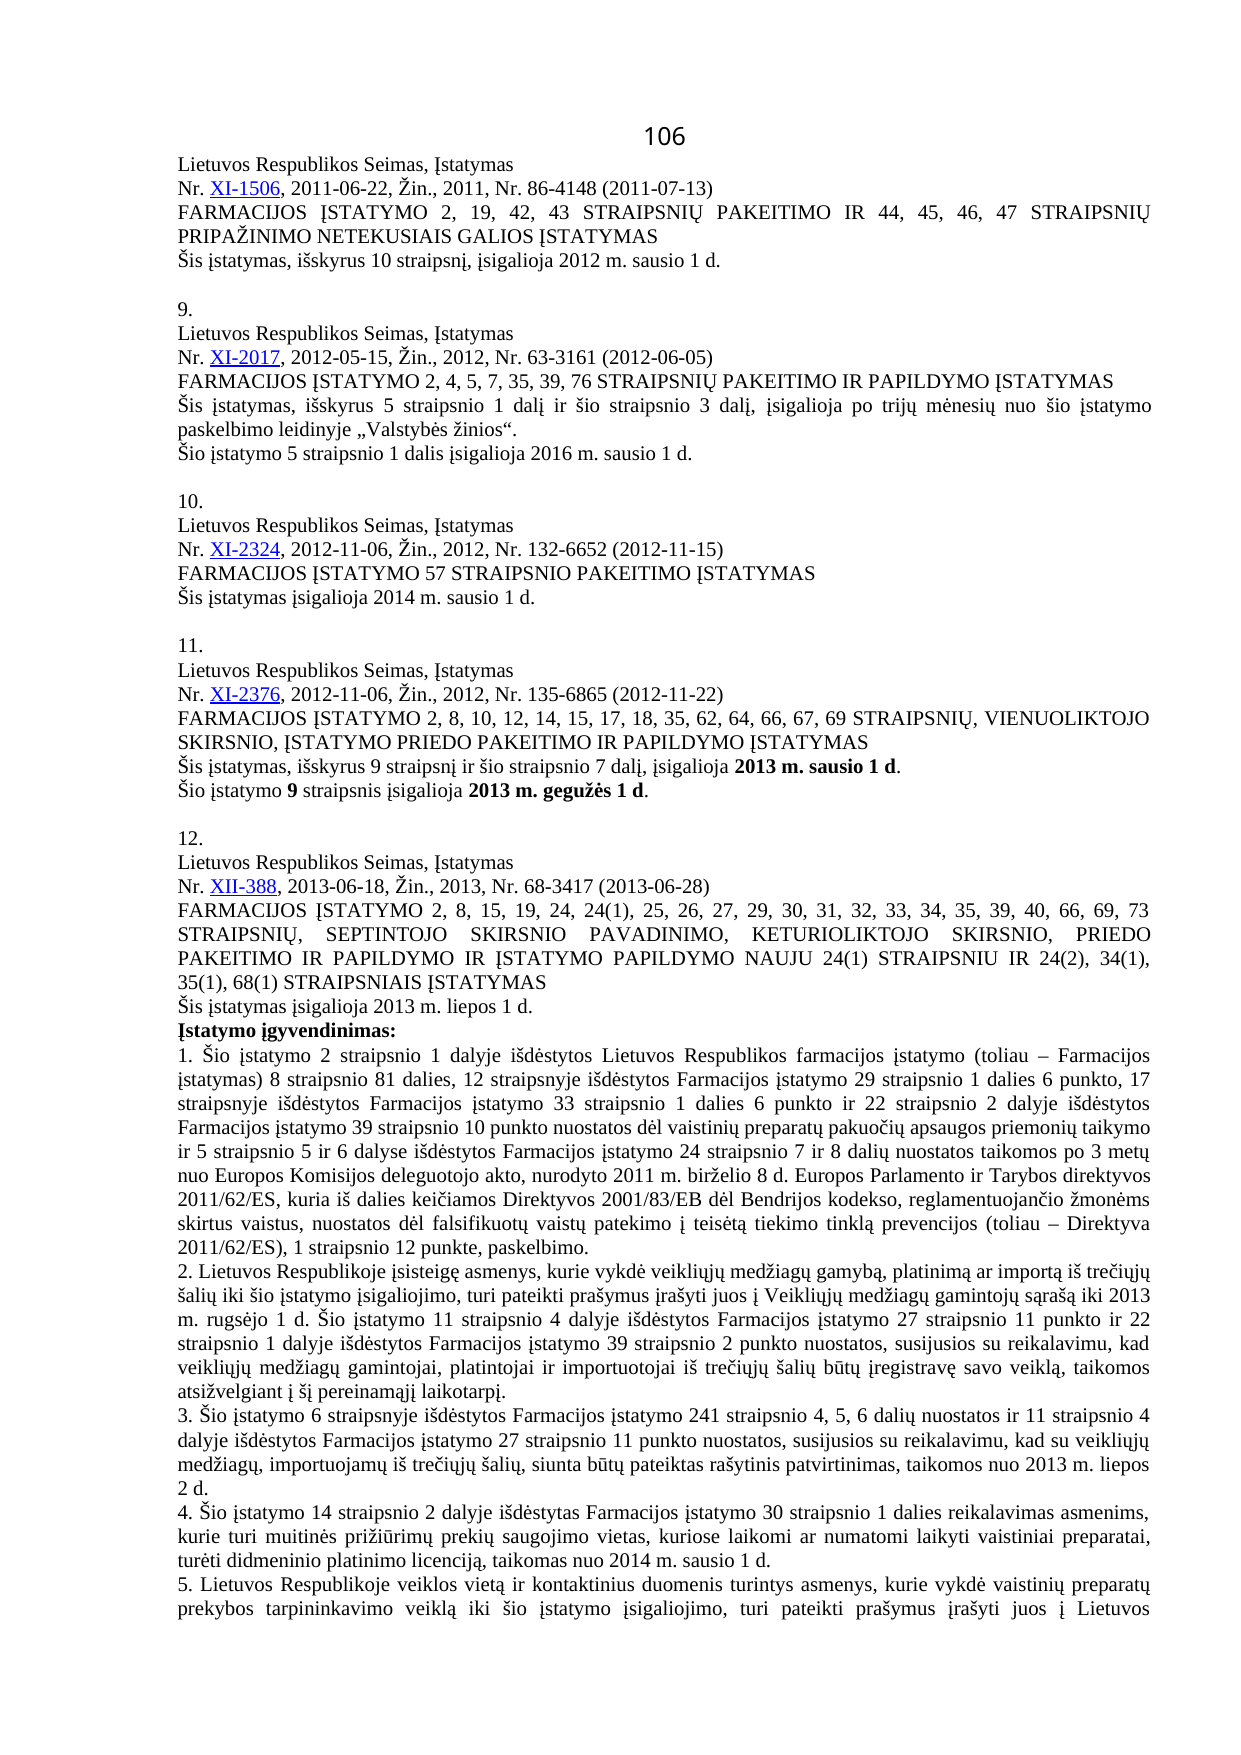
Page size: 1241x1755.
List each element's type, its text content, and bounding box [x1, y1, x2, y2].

text FARMACIJOS ĮSTATYMO 57 STRAIPSNIO PAKEITIMO ĮSTATYMAS [177, 561, 1152, 585]
text 2. Lietuvos Respublikoje įsisteigę asmenys, kurie vykdė veikliųjų medžiagų gamybą, platinimą ar importą iš trečiųjų šalių iki šio įstatymo įsigaliojimo, turi pateikti prašymus įrašyti juos į Veikliųjų medžiagų gamintojų sąrašą iki 2013 m. rugsėjo 1 d. Šio įstatymo 11 straipsnio 4 dalyje išdėstytos Farmacijos įstatymo 27 straipsnio 11 punkto ir 22 straipsnio 1 dalyje išdėstytos Farmacijos įstatymo 39 straipsnio 2 punkto nuostatos, susijusios su reikalavimu, kad veikliųjų medžiagų gamintojai, platintojai ir importuotojai iš trečiųjų šalių būtų įregistravę savo veiklą, taikomos atsižvelgiant į šį pereinamąjį laikotarpį. [177, 1259, 1152, 1403]
text Lietuvos Respublikos Seimas, Įstatymas [177, 321, 1152, 345]
text Įstatymo įgyvendinimas: [177, 1018, 1152, 1042]
text 10. [177, 489, 1152, 513]
text FARMACIJOS ĮSTATYMO 2, 19, 42, 43 STRAIPSNIŲ PAKEITIMO IR 44, 45, 46, 47 STRAIPSNIŲ PRIPAŽINIMO NETEKUSIAIS GALIOS ĮSTATYMAS [177, 200, 1152, 248]
text Lietuvos Respublikos Seimas, Įstatymas [177, 657, 1152, 682]
text Šis įstatymas, išskyrus 5 straipsnio 1 dalį ir šio straipsnio 3 dalį, įsigalioja po trijų mėnesių nuo šio įstatymo paskelbimo leidinyje „Valstybės žinios“. [177, 393, 1152, 441]
text Lietuvos Respublikos Seimas, Įstatymas [177, 152, 1152, 176]
text Nr. XI-2376, 2012-11-06, Žin., 2012, Nr. 135-6865 (2012-11-22) [177, 682, 1152, 706]
text FARMACIJOS ĮSTATYMO 2, 8, 15, 19, 24, 24(1), 25, 26, 27, 29, 30, 31, 32, 33, 34, 35, 39, 40, 66, 69, 73 STRAIPSNIŲ, SEPTINTOJO SKIRSNIO PAVADINIMO, KETURIOLIKTOJO SKIRSNIO, PRIEDO PAKEITIMO IR PAPILDYMO IR ĮSTATYMO PAPILDYMO NAUJU 24(1) STRAIPSNIU IR 24(2), 34(1), 35(1), 68(1) STRAIPSNIAIS ĮSTATYMAS [177, 898, 1152, 994]
text 5. Lietuvos Respublikoje veiklos vietą ir kontaktinius duomenis turintys asmenys, kurie vykdė vaistinių preparatų prekybos tarpininkavimo veiklą iki šio įstatymo įsigaliojimo, turi pateikti prašymus įrašyti juos į Lietuvos [177, 1572, 1152, 1620]
text 9. [177, 297, 1152, 321]
text Lietuvos Respublikos Seimas, Įstatymas [177, 850, 1152, 874]
text FARMACIJOS ĮSTATYMO 2, 4, 5, 7, 35, 39, 76 STRAIPSNIŲ PAKEITIMO IR PAPILDYMO ĮSTATYMAS [177, 369, 1152, 393]
text 4. Šio įstatymo 14 straipsnio 2 dalyje išdėstytas Farmacijos įstatymo 30 straipsnio 1 dalies reikalavimas asmenims, kurie turi muitinės prižiūrimų prekių saugojimo vietas, kuriose laikomi ar numatomi laikyti vaistiniai preparatai, turėti didmeninio platinimo licenciją, taikomas nuo 2014 m. sausio 1 d. [177, 1500, 1152, 1572]
text 11. [177, 633, 1152, 657]
text 1. Šio įstatymo 2 straipsnio 1 dalyje išdėstytos Lietuvos Respublikos farmacijos įstatymo (toliau – Farmacijos įstatymas) 8 straipsnio 81 dalies, 12 straipsnyje išdėstytos Farmacijos įstatymo 29 straipsnio 1 dalies 6 punkto, 17 straipsnyje išdėstytos Farmacijos įstatymo 33 straipsnio 1 dalies 6 punkto ir 22 straipsnio 2 dalyje išdėstytos Farmacijos įstatymo 39 straipsnio 10 punkto nuostatos dėl vaistinių preparatų pakuočių apsaugos priemonių taikymo ir 5 straipsnio 5 ir 6 dalyse išdėstytos Farmacijos įstatymo 24 straipsnio 7 ir 8 dalių nuostatos taikomos po 3 metų nuo Europos Komisijos deleguotojo akto, nurodyto 2011 m. birželio 8 d. Europos Parlamento ir Tarybos direktyvos 2011/62/ES, kuria iš dalies keičiamos Direktyvos 2001/83/EB dėl Bendrijos kodekso, reglamentuojančio žmonėms skirtus vaistus, nuostatos dėl falsifikuotų vaistų patekimo į teisėtą tiekimo tinklą prevencijos (toliau – Direktyva 2011/62/ES), 1 straipsnio 12 punkte, paskelbimo. [177, 1042, 1152, 1259]
text Šio įstatymo 9 straipsnis įsigalioja 2013 m. gegužės 1 d. [177, 778, 1152, 802]
text Nr. XI-2017, 2012-05-15, Žin., 2012, Nr. 63-3161 (2012-06-05) [177, 345, 1152, 369]
text Nr. XII-388, 2013-06-18, Žin., 2013, Nr. 68-3417 (2013-06-28) [177, 874, 1152, 898]
text Nr. XI-2324, 2012-11-06, Žin., 2012, Nr. 132-6652 (2012-11-15) [177, 537, 1152, 561]
text Šis įstatymas, išskyrus 10 straipsnį, įsigalioja 2012 m. sausio 1 d. [177, 248, 1152, 272]
text FARMACIJOS ĮSTATYMO 2, 8, 10, 12, 14, 15, 17, 18, 35, 62, 64, 66, 67, 69 STRAIPSNIŲ, VIENUOLIKTOJO SKIRSNIO, ĮSTATYMO PRIEDO PAKEITIMO IR PAPILDYMO ĮSTATYMAS [177, 706, 1152, 754]
text Šis įstatymas, išskyrus 9 straipsnį ir šio straipsnio 7 dalį, įsigalioja 2013 m. sausio 1 d. [177, 754, 1152, 778]
text 12. [177, 826, 1152, 850]
text Lietuvos Respublikos Seimas, Įstatymas [177, 513, 1152, 537]
text Šis įstatymas įsigalioja 2013 m. liepos 1 d. [177, 994, 1152, 1018]
text Šis įstatymas įsigalioja 2014 m. sausio 1 d. [177, 585, 1152, 609]
text 3. Šio įstatymo 6 straipsnyje išdėstytos Farmacijos įstatymo 241 straipsnio 4, 5, 6 dalių nuostatos ir 11 straipsnio 4 dalyje išdėstytos Farmacijos įstatymo 27 straipsnio 11 punkto nuostatos, susijusios su reikalavimu, kad su veikliųjų medžiagų, importuojamų iš trečiųjų šalių, siunta būtų pateiktas rašytinis patvirtinimas, taikomos nuo 2013 m. liepos 2 d. [177, 1403, 1152, 1500]
text Nr. XI-1506, 2011-06-22, Žin., 2011, Nr. 86-4148 (2011-07-13) [177, 176, 1152, 200]
text Šio įstatymo 5 straipsnio 1 dalis įsigalioja 2016 m. sausio 1 d. [177, 441, 1152, 465]
